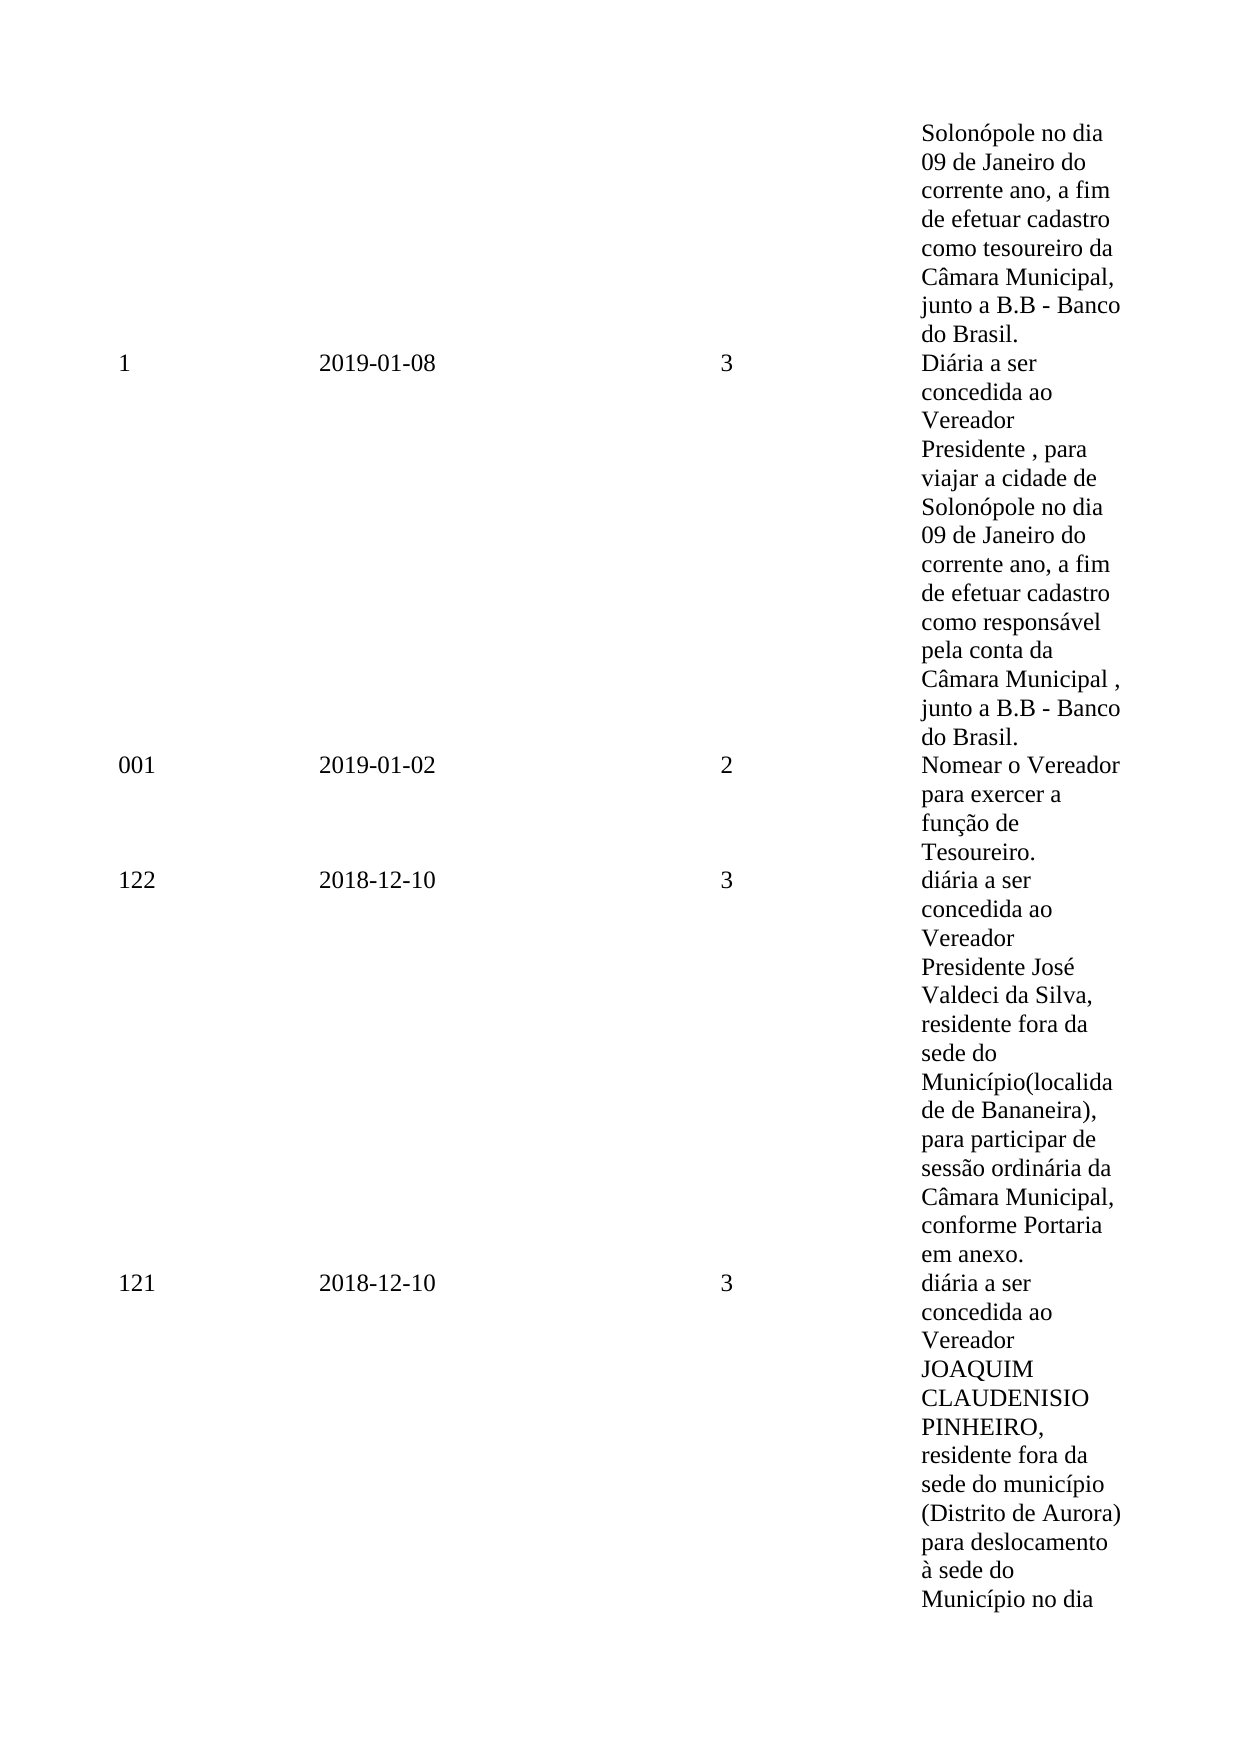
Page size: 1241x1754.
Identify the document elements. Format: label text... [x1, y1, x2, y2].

table_cell [520, 348, 720, 751]
table_cell 2018-12-10 [319, 1268, 519, 1613]
table_cell Diária a ser concedida ao Vereador Presidente , para viajar a cidade de Solonópole no dia 09 de Janeiro do corrente ano, a fim de efetuar cadastro como responsável pela conta da Câmara Municipal , junto a B.B - Banco do Brasil. [921, 348, 1122, 751]
table_cell [118, 118, 319, 348]
table_cell 3 [720, 348, 921, 751]
table_cell [520, 751, 720, 866]
table_cell [520, 118, 720, 348]
table_cell 2018-12-10 [319, 866, 519, 1268]
table_cell [319, 118, 519, 348]
table_cell [520, 1268, 720, 1613]
table_cell 001 [118, 751, 319, 866]
table_cell diária a ser concedida ao Vereador Presidente José Valdeci da Silva, residente fora da sede do Município(localidade de Bananeira), para participar de sessão ordinária da Câmara Municipal, conforme Portaria em anexo. [921, 866, 1122, 1268]
table_cell 3 [720, 866, 921, 1268]
table_cell 2019-01-08 [319, 348, 519, 751]
table_cell diária a ser concedida ao Vereador JOAQUIM CLAUDENISIO PINHEIRO, residente fora da sede do município (Distrito de Aurora) para deslocamento à sede do Município no dia [921, 1268, 1122, 1613]
table_cell Solonópole no dia 09 de Janeiro do corrente ano, a fim de efetuar cadastro como tesoureiro da Câmara Municipal, junto a B.B - Banco do Brasil. [921, 118, 1122, 348]
table_cell 121 [118, 1268, 319, 1613]
table_cell 2019-01-02 [319, 751, 519, 866]
table_cell 2 [720, 751, 921, 866]
table_cell Nomear o Vereador para exercer a função de Tesoureiro. [921, 751, 1122, 866]
table_cell [520, 866, 720, 1268]
table_cell 3 [720, 1268, 921, 1613]
table_cell [720, 118, 921, 348]
table_cell 1 [118, 348, 319, 751]
table_cell 122 [118, 866, 319, 1268]
